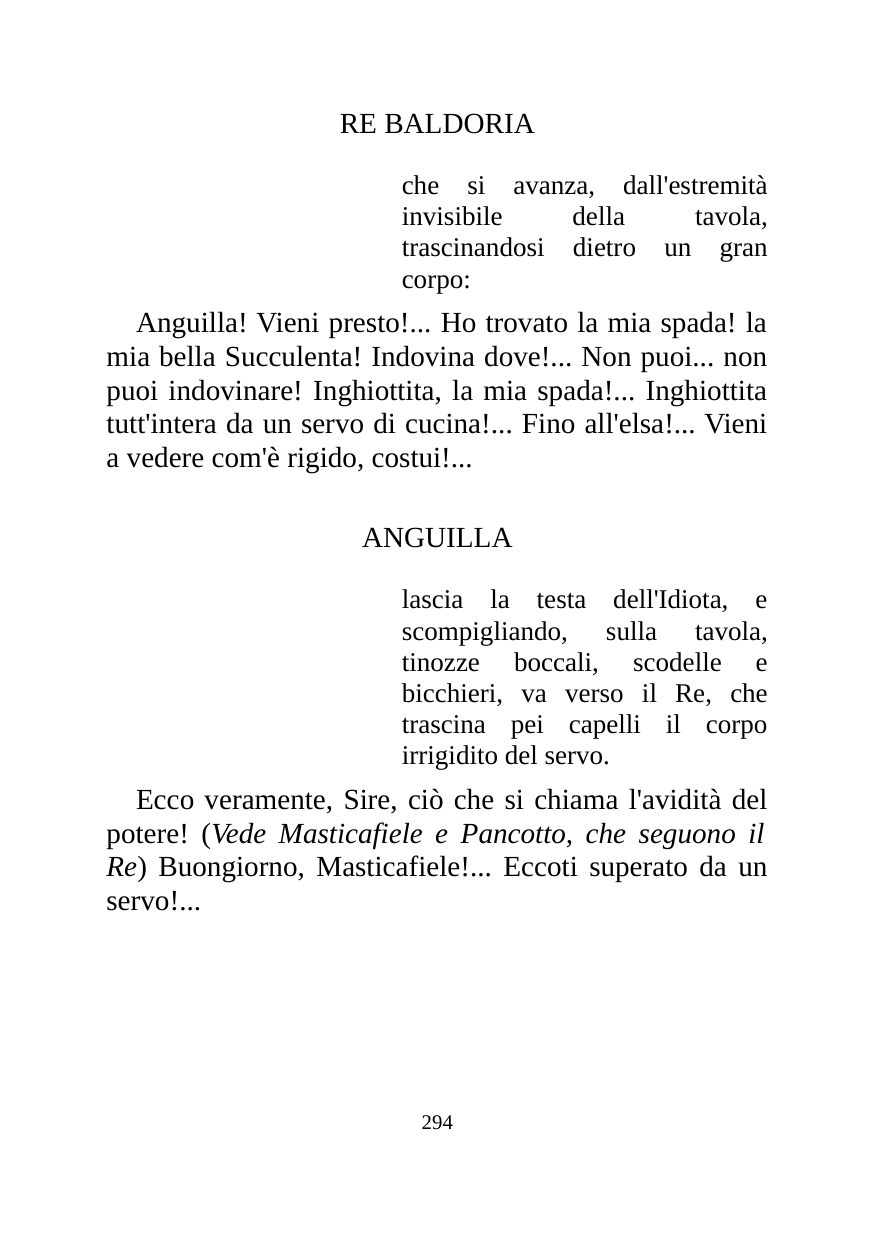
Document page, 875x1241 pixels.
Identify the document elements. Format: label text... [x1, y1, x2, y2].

text Ecco veramente, Sire, ciò che si chiama l'avidità del potere! (Vede Masticafiele e Pancotto, che seguono il Re) Buongiorno, Masticafiele!... Eccoti superato da un servo!... [106, 782, 768, 916]
text ANGUILLA [106, 521, 768, 554]
text che si avanza, dall'estremità invisibile della tavola, trascinandosi dietro un gran corpo: [402, 169, 768, 294]
text Anguilla! Vieni presto!... Ho trovato la mia spada! la mia bella Succulenta! Indovina dove!... Non puoi... non puoi indovinare! Inghiottita, la mia spada!... Inghiottita tutt'intera da un servo di cucina!... Fino all'elsa!... Vieni a vedere com'è rigido, costui!... [106, 306, 768, 473]
text RE BALDORIA [106, 106, 768, 140]
text lascia la testa dell'Idiota, e scompigliando, sulla tavola, tinozze boccali, scodelle e bicchieri, va verso il Re, che trascina pei capelli il corpo irrigidito del servo. [402, 584, 768, 771]
